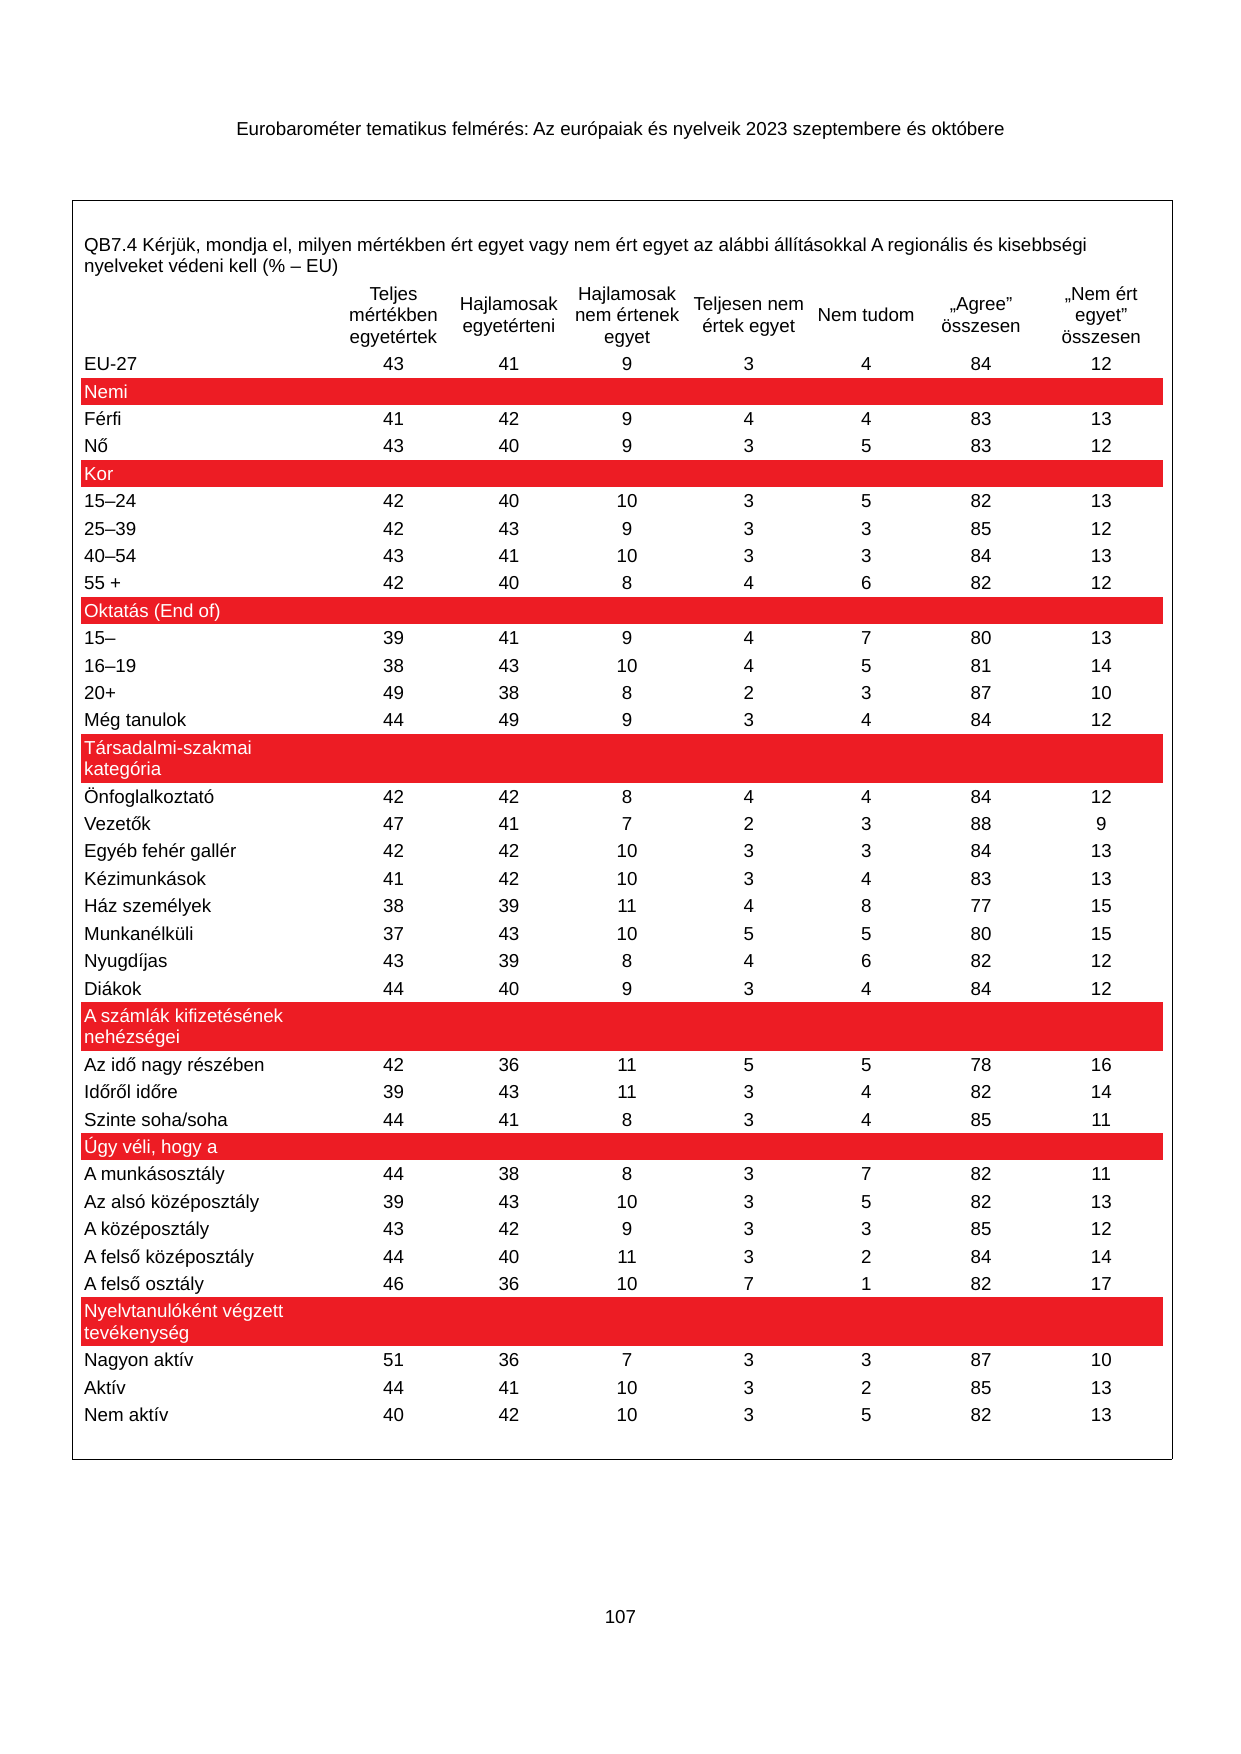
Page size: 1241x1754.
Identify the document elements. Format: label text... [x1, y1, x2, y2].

table_cell 83 [923, 405, 1039, 432]
table_cell [451, 1002, 566, 1051]
table_cell 4 [809, 1106, 923, 1133]
table_cell 5 [688, 1051, 809, 1078]
table_cell [923, 1133, 1039, 1160]
table_cell Diákok [81, 974, 335, 1002]
table_cell 12 [1039, 1215, 1163, 1242]
table_cell 82 [923, 569, 1039, 597]
table_cell 78 [923, 1051, 1039, 1078]
table_cell 44 [335, 706, 451, 734]
table_cell 3 [809, 515, 923, 542]
table_cell [923, 597, 1039, 624]
table_cell 7 [809, 624, 923, 651]
table_cell 40 [451, 1243, 566, 1270]
table_cell [566, 378, 688, 405]
table_cell 8 [566, 679, 688, 706]
table_cell A számlák kifizetésének nehézségei [81, 1002, 335, 1051]
table_cell 88 [923, 810, 1039, 837]
table_cell Teljesen nem értek egyet [688, 280, 809, 350]
table_cell 43 [335, 1215, 451, 1242]
table_cell 6 [809, 947, 923, 974]
table_cell Ház személyek [81, 892, 335, 919]
table_cell 4 [688, 892, 809, 919]
table_cell 41 [335, 865, 451, 892]
table_cell „Nem ért egyet” összesen [1039, 280, 1163, 350]
table_cell 41 [451, 1106, 566, 1133]
table_cell 44 [335, 1160, 451, 1188]
table_cell 44 [335, 1106, 451, 1133]
table_cell 85 [923, 1106, 1039, 1133]
table_cell 16 [1039, 1051, 1163, 1078]
table_cell 8 [809, 892, 923, 919]
table_cell 4 [809, 974, 923, 1002]
table_cell 84 [923, 542, 1039, 569]
table_cell 9 [566, 706, 688, 734]
table_cell EU-27 [81, 350, 335, 377]
table_cell 40 [335, 1401, 451, 1428]
table_cell 5 [809, 651, 923, 679]
table_cell 13 [1039, 487, 1163, 514]
table_cell [451, 597, 566, 624]
table_cell 15 [1039, 920, 1163, 947]
table_cell 3 [688, 974, 809, 1002]
table_cell 12 [1039, 432, 1163, 460]
table_cell [923, 1297, 1039, 1346]
table_cell 3 [688, 542, 809, 569]
table_cell Nyugdíjas [81, 947, 335, 974]
table_cell [809, 378, 923, 405]
table_cell 3 [809, 1346, 923, 1374]
table_cell 43 [451, 1188, 566, 1215]
table_cell 2 [688, 679, 809, 706]
table_cell 11 [566, 1051, 688, 1078]
table_cell A középosztály [81, 1215, 335, 1242]
table_cell 39 [451, 947, 566, 974]
table_cell 3 [809, 542, 923, 569]
table_cell 51 [335, 1346, 451, 1374]
table_cell Időről időre [81, 1078, 335, 1106]
table_cell 46 [335, 1270, 451, 1297]
table_cell 16–19 [81, 651, 335, 679]
table_cell [451, 734, 566, 783]
table_cell 84 [923, 706, 1039, 734]
table_cell 82 [923, 1188, 1039, 1215]
table_cell A felső osztály [81, 1270, 335, 1297]
table_cell 3 [809, 1215, 923, 1242]
table_cell 10 [566, 1374, 688, 1401]
table_cell 41 [335, 405, 451, 432]
table_cell [809, 597, 923, 624]
table_cell [809, 1297, 923, 1346]
table_cell [809, 734, 923, 783]
table_cell [688, 460, 809, 487]
table_cell 8 [566, 783, 688, 810]
table_cell 43 [451, 920, 566, 947]
table_cell [1039, 378, 1163, 405]
table_cell Nem aktív [81, 1401, 335, 1428]
table_cell 36 [451, 1051, 566, 1078]
table_cell 39 [335, 1188, 451, 1215]
table_cell Teljes mértékben egyetértek [335, 280, 451, 350]
table_cell 39 [335, 624, 451, 651]
table_cell 11 [566, 1078, 688, 1106]
table_header QB7.4 Kérjük, mondja el, milyen mértékben ért egyet vagy nem ért egyet az alábbi állításokkal A regionális és kisebbségi nyelveket védeni kell (% – EU) [81, 231, 1163, 279]
table_cell Még tanulok [81, 706, 335, 734]
table_cell 13 [1039, 838, 1163, 865]
table_cell 84 [923, 350, 1039, 377]
table_cell 9 [566, 515, 688, 542]
table_cell 40 [451, 487, 566, 514]
table_cell 42 [451, 405, 566, 432]
table_cell 40–54 [81, 542, 335, 569]
table_cell 80 [923, 920, 1039, 947]
table_cell 17 [1039, 1270, 1163, 1297]
table_cell 4 [809, 865, 923, 892]
table_cell 55 + [81, 569, 335, 597]
table_cell 15 [1039, 892, 1163, 919]
table_cell [1039, 1133, 1163, 1160]
table_cell [1039, 1297, 1163, 1346]
table_cell [566, 1002, 688, 1051]
table_cell 4 [688, 947, 809, 974]
table_cell 84 [923, 838, 1039, 865]
table_cell 3 [809, 679, 923, 706]
table_cell 11 [566, 892, 688, 919]
table_cell 3 [688, 1215, 809, 1242]
table_cell [566, 597, 688, 624]
table_cell 38 [335, 651, 451, 679]
table_cell 3 [688, 865, 809, 892]
table_cell 10 [566, 1270, 688, 1297]
table_cell Munkanélküli [81, 920, 335, 947]
table_cell [451, 460, 566, 487]
table_cell 82 [923, 1401, 1039, 1428]
table_cell [1039, 1002, 1163, 1051]
table_cell 38 [451, 679, 566, 706]
table_cell 42 [335, 838, 451, 865]
table_cell 9 [566, 1215, 688, 1242]
table_cell 7 [566, 810, 688, 837]
table_cell 41 [451, 542, 566, 569]
table_cell 5 [688, 920, 809, 947]
table_cell Az idő nagy részében [81, 1051, 335, 1078]
table_cell [335, 734, 451, 783]
table_cell Hajlamosak nem értenek egyet [566, 280, 688, 350]
table_cell 80 [923, 624, 1039, 651]
table_cell 2 [809, 1243, 923, 1270]
table_cell 14 [1039, 1078, 1163, 1106]
table_cell 12 [1039, 974, 1163, 1002]
table_cell 41 [451, 350, 566, 377]
table_cell 87 [923, 1346, 1039, 1374]
table_cell 4 [809, 706, 923, 734]
table_cell 3 [688, 1160, 809, 1188]
table_cell [809, 1133, 923, 1160]
table_cell 10 [1039, 1346, 1163, 1374]
table_cell 77 [923, 892, 1039, 919]
table_cell Oktatás (End of) [81, 597, 335, 624]
table_cell 1 [809, 1270, 923, 1297]
table_cell 82 [923, 487, 1039, 514]
table_cell 43 [451, 651, 566, 679]
table_cell 15–24 [81, 487, 335, 514]
table_cell 82 [923, 1270, 1039, 1297]
table_cell 12 [1039, 783, 1163, 810]
table_cell 39 [451, 892, 566, 919]
table_cell 84 [923, 783, 1039, 810]
table_cell 42 [335, 569, 451, 597]
table_cell 9 [566, 974, 688, 1002]
table_cell 85 [923, 1374, 1039, 1401]
table_cell 11 [566, 1243, 688, 1270]
table_cell Kor [81, 460, 335, 487]
table_cell 5 [809, 920, 923, 947]
table_cell 10 [566, 865, 688, 892]
table_cell [335, 1297, 451, 1346]
table_cell 3 [688, 1188, 809, 1215]
table_cell 13 [1039, 542, 1163, 569]
table_cell 44 [335, 1243, 451, 1270]
table_cell 38 [335, 892, 451, 919]
table_cell 43 [335, 947, 451, 974]
table_cell 4 [688, 624, 809, 651]
table_cell [451, 1297, 566, 1346]
table_cell 36 [451, 1346, 566, 1374]
table_cell 12 [1039, 706, 1163, 734]
table_cell 42 [451, 865, 566, 892]
table_cell 20+ [81, 679, 335, 706]
table_cell 10 [566, 542, 688, 569]
table_cell 13 [1039, 1188, 1163, 1215]
table_cell Kézimunkások [81, 865, 335, 892]
table_cell 5 [809, 432, 923, 460]
table_cell 47 [335, 810, 451, 837]
table_cell [923, 460, 1039, 487]
table_cell 49 [451, 706, 566, 734]
table_cell 40 [451, 569, 566, 597]
table_cell 43 [335, 542, 451, 569]
table_cell 40 [451, 974, 566, 1002]
table_cell 10 [566, 838, 688, 865]
table_cell 12 [1039, 350, 1163, 377]
table_cell Férfi [81, 405, 335, 432]
table_cell [923, 378, 1039, 405]
table_cell 4 [688, 783, 809, 810]
table_cell 3 [688, 1401, 809, 1428]
table_cell [566, 1297, 688, 1346]
table_cell [1039, 597, 1163, 624]
table_cell 8 [566, 947, 688, 974]
table_cell 4 [688, 651, 809, 679]
table_cell 9 [566, 432, 688, 460]
table_cell 4 [809, 350, 923, 377]
table_cell Nagyon aktív [81, 1346, 335, 1374]
table_cell 4 [809, 405, 923, 432]
table_cell 42 [335, 515, 451, 542]
table_cell 9 [566, 624, 688, 651]
table_cell [809, 1002, 923, 1051]
table_cell [335, 378, 451, 405]
table_cell 41 [451, 1374, 566, 1401]
table_cell 10 [566, 487, 688, 514]
table_cell 7 [688, 1270, 809, 1297]
table_cell 11 [1039, 1106, 1163, 1133]
table_cell 13 [1039, 1374, 1163, 1401]
table_cell 82 [923, 947, 1039, 974]
table_cell 9 [566, 350, 688, 377]
table_cell 38 [451, 1160, 566, 1188]
table_cell 44 [335, 1374, 451, 1401]
table_cell 13 [1039, 1401, 1163, 1428]
table_cell 49 [335, 679, 451, 706]
table_cell 10 [566, 651, 688, 679]
table_cell 4 [688, 569, 809, 597]
table_cell 8 [566, 569, 688, 597]
table_cell [923, 1002, 1039, 1051]
table_cell 85 [923, 1215, 1039, 1242]
table_cell [335, 1002, 451, 1051]
table_cell Nő [81, 432, 335, 460]
table_cell 42 [335, 487, 451, 514]
table_cell 3 [688, 706, 809, 734]
table_cell 8 [566, 1106, 688, 1133]
table_cell 9 [1039, 810, 1163, 837]
table_cell 43 [451, 1078, 566, 1106]
table_cell 40 [451, 432, 566, 460]
table_cell [81, 280, 335, 350]
table_cell 83 [923, 432, 1039, 460]
table_cell 5 [809, 487, 923, 514]
table_cell Úgy véli, hogy a [81, 1133, 335, 1160]
table_cell 25–39 [81, 515, 335, 542]
table_cell 5 [809, 1401, 923, 1428]
table_cell 3 [688, 350, 809, 377]
table_cell 84 [923, 1243, 1039, 1270]
table_cell Egyéb fehér gallér [81, 838, 335, 865]
table_cell 12 [1039, 515, 1163, 542]
table_cell [1039, 460, 1163, 487]
table_cell 12 [1039, 569, 1163, 597]
table_cell 8 [566, 1160, 688, 1188]
table_cell 41 [451, 624, 566, 651]
table_cell 42 [451, 838, 566, 865]
table_cell 14 [1039, 1243, 1163, 1270]
table_cell 7 [809, 1160, 923, 1188]
table_cell Hajlamosak egyetérteni [451, 280, 566, 350]
table_cell 3 [688, 1374, 809, 1401]
table_cell 2 [688, 810, 809, 837]
table_cell 3 [688, 515, 809, 542]
table_cell 42 [451, 1215, 566, 1242]
table_cell 5 [809, 1051, 923, 1078]
table_cell 3 [809, 838, 923, 865]
table_cell [335, 597, 451, 624]
table_cell 37 [335, 920, 451, 947]
table_cell Önfoglalkoztató [81, 783, 335, 810]
table_cell 44 [335, 974, 451, 1002]
table_cell [809, 460, 923, 487]
table_cell 3 [688, 1078, 809, 1106]
table_cell 4 [809, 783, 923, 810]
table_cell 42 [335, 783, 451, 810]
table_cell Aktív [81, 1374, 335, 1401]
table_cell A munkásosztály [81, 1160, 335, 1188]
table_cell [566, 1133, 688, 1160]
table_cell [688, 734, 809, 783]
table_cell [335, 460, 451, 487]
table_cell 43 [335, 350, 451, 377]
table_cell 6 [809, 569, 923, 597]
table_cell 84 [923, 974, 1039, 1002]
table_cell 10 [566, 920, 688, 947]
table_cell 3 [688, 432, 809, 460]
table_cell Nem tudom [809, 280, 923, 350]
table_cell [566, 460, 688, 487]
table_cell 87 [923, 679, 1039, 706]
table_cell 41 [451, 810, 566, 837]
table_cell 42 [335, 1051, 451, 1078]
table_cell Társadalmi-szakmai kategória [81, 734, 335, 783]
table_cell Szinte soha/soha [81, 1106, 335, 1133]
table_cell [688, 1133, 809, 1160]
table_cell 13 [1039, 624, 1163, 651]
table_cell 12 [1039, 947, 1163, 974]
table_cell 43 [335, 432, 451, 460]
table_cell 3 [809, 810, 923, 837]
table_cell 82 [923, 1160, 1039, 1188]
table_cell Vezetők [81, 810, 335, 837]
table_cell 85 [923, 515, 1039, 542]
table_cell 15– [81, 624, 335, 651]
table_cell 2 [809, 1374, 923, 1401]
table_cell 11 [1039, 1160, 1163, 1188]
table_cell 3 [688, 1243, 809, 1270]
table_cell 3 [688, 487, 809, 514]
table_cell 10 [1039, 679, 1163, 706]
table_cell 43 [451, 515, 566, 542]
table_cell 10 [566, 1188, 688, 1215]
table_cell 42 [451, 1401, 566, 1428]
table_cell Nemi [81, 378, 335, 405]
table_cell [335, 1133, 451, 1160]
table_cell [688, 597, 809, 624]
table_cell 3 [688, 1346, 809, 1374]
table_cell 81 [923, 651, 1039, 679]
table_cell [451, 378, 566, 405]
table_cell 3 [688, 838, 809, 865]
table_cell [1039, 734, 1163, 783]
table_cell 4 [688, 405, 809, 432]
table_cell „Agree” összesen [923, 280, 1039, 350]
table_cell 4 [809, 1078, 923, 1106]
table_cell [923, 734, 1039, 783]
table_cell [451, 1133, 566, 1160]
table_cell [688, 1297, 809, 1346]
table_cell 83 [923, 865, 1039, 892]
table_cell 3 [688, 1106, 809, 1133]
table_cell 9 [566, 405, 688, 432]
table_cell 13 [1039, 865, 1163, 892]
table_cell Az alsó középosztály [81, 1188, 335, 1215]
table_cell 14 [1039, 651, 1163, 679]
table_cell 39 [335, 1078, 451, 1106]
table_cell 42 [451, 783, 566, 810]
table_cell [688, 378, 809, 405]
table_cell Nyelvtanulóként végzett tevékenység [81, 1297, 335, 1346]
table_cell 13 [1039, 405, 1163, 432]
table_cell 82 [923, 1078, 1039, 1106]
table_cell 36 [451, 1270, 566, 1297]
table_cell 7 [566, 1346, 688, 1374]
table_cell [566, 734, 688, 783]
table_cell 10 [566, 1401, 688, 1428]
table_cell [688, 1002, 809, 1051]
table_cell 5 [809, 1188, 923, 1215]
table_cell A felső középosztály [81, 1243, 335, 1270]
